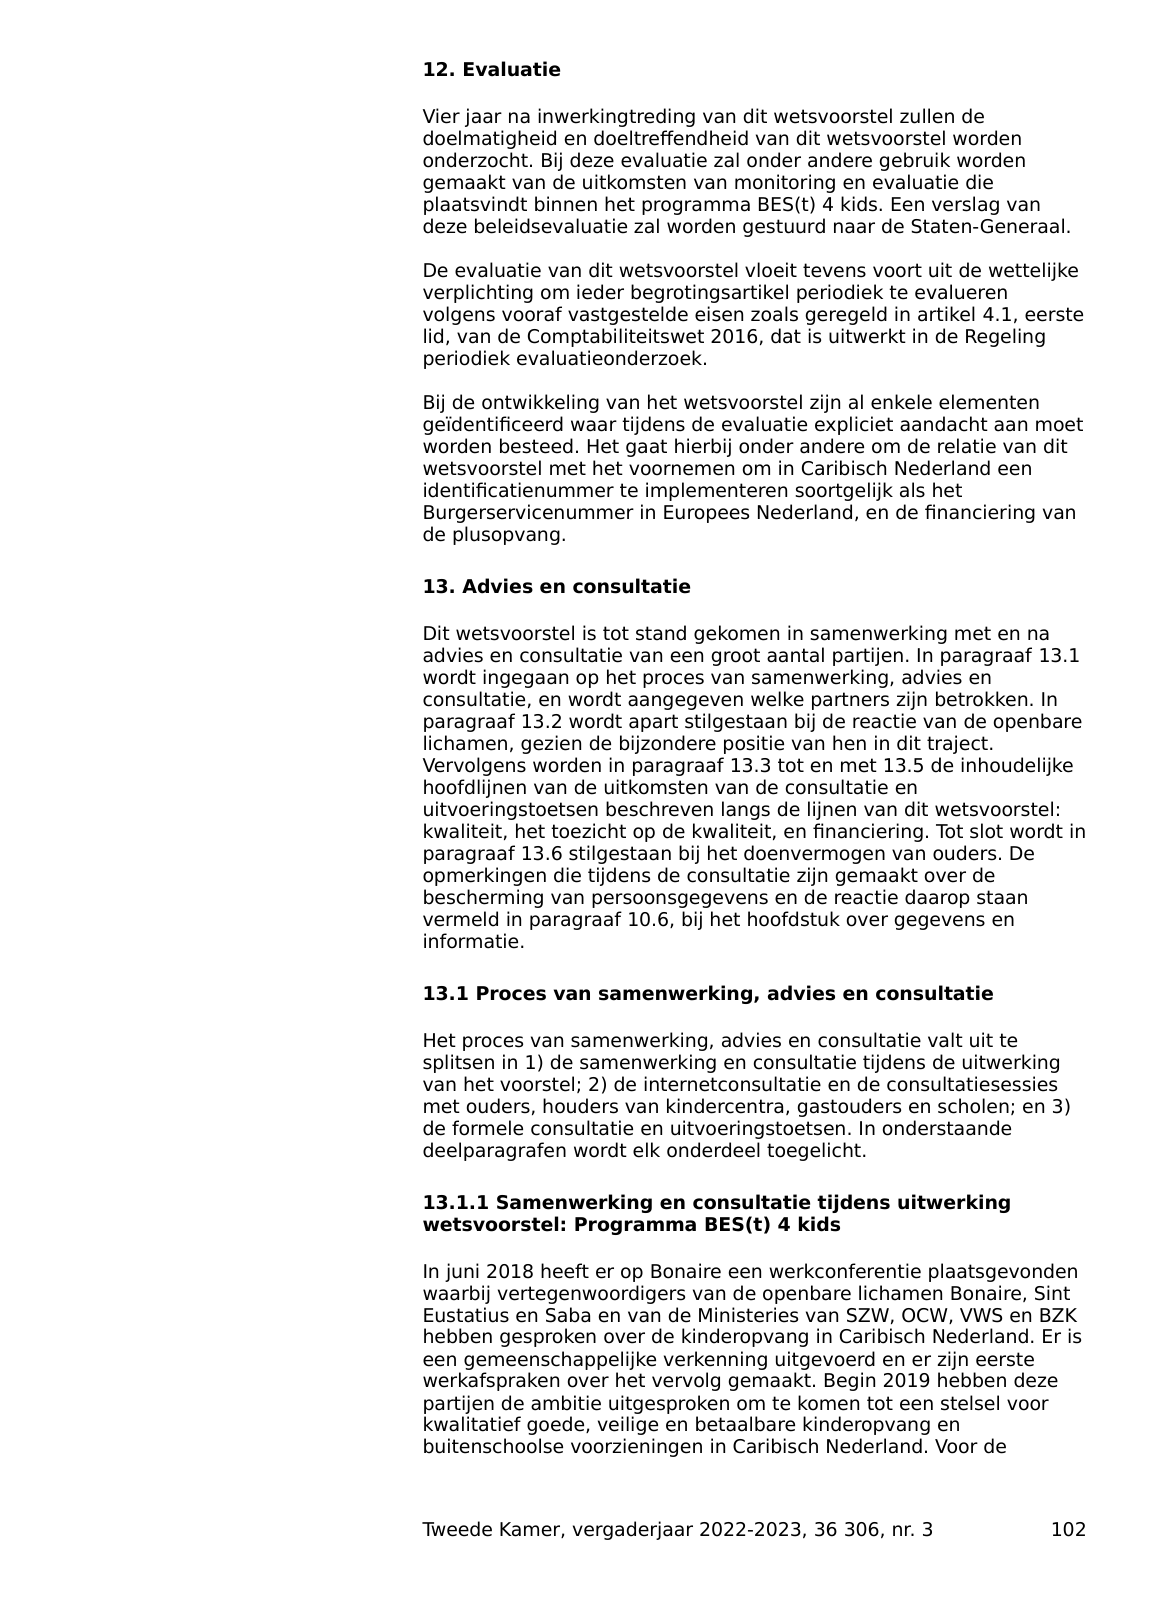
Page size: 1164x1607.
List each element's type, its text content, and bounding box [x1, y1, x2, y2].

subtitle 13.1.1 Samenwerking en consultatie tijdens uitwerking wetsvoorstel: Programma BES(t) 4 kids [422, 1192, 1087, 1236]
text Bij de ontwikkeling van het wetsvoorstel zijn al enkele elementen geïdentificeerd waar tijdens de evaluatie expliciet aandacht aan moet worden besteed. Het gaat hierbij onder andere om de relatie van dit wetsvoorstel met het voornemen om in Caribisch Nederland een identificatienummer te implementeren soortgelijk als het Burgerservicenummer in Europees Nederland, en de financiering van de plusopvang. [422, 392, 1087, 546]
text Dit wetsvoorstel is tot stand gekomen in samenwerking met en na advies en consultatie van een groot aantal partijen. In paragraaf 13.1 wordt ingegaan op het proces van samenwerking, advies en consultatie, en wordt aangegeven welke partners zijn betrokken. In paragraaf 13.2 wordt apart stilgestaan bij de reactie van de openbare lichamen, gezien de bijzondere positie van hen in dit traject. Vervolgens worden in paragraaf 13.3 tot en met 13.5 de inhoudelijke hoofdlijnen van de uitkomsten van de consultatie en uitvoeringstoetsen beschreven langs de lijnen van dit wetsvoorstel: kwaliteit, het toezicht op de kwaliteit, en financiering. Tot slot wordt in paragraaf 13.6 stilgestaan bij het doenvermogen van ouders. De opmerkingen die tijdens de consultatie zijn gemaakt over de bescherming van persoonsgegevens en de reactie daarop staan vermeld in paragraaf 10.6, bij het hoofdstuk over gegevens en informatie. [422, 623, 1087, 953]
text In juni 2018 heeft er op Bonaire een werkconferentie plaatsgevonden waarbij vertegenwoordigers van de openbare lichamen Bonaire, Sint Eustatius en Saba en van de Ministeries van SZW, OCW, VWS en BZK hebben gesproken over de kinderopvang in Caribisch Nederland. Er is een gemeenschappelijke verkenning uitgevoerd en er zijn eerste werkafspraken over het vervolg gemaakt. Begin 2019 hebben deze partijen de ambitie uitgesproken om te komen tot een stelsel voor kwalitatief goede, veilige en betaalbare kinderopvang en buitenschoolse voorzieningen in Caribisch Nederland. Voor de [422, 1261, 1087, 1458]
subtitle 13.1 Proces van samenwerking, advies en consultatie [422, 983, 1087, 1005]
text De evaluatie van dit wetsvoorstel vloeit tevens voort uit de wettelijke verplichting om ieder begrotingsartikel periodiek te evalueren volgens vooraf vastgestelde eisen zoals geregeld in artikel 4.1, eerste lid, van de Comptabiliteitswet 2016, dat is uitwerkt in de Regeling periodiek evaluatieonderzoek. [422, 260, 1087, 370]
text Het proces van samenwerking, advies en consultatie valt uit te splitsen in 1) de samenwerking en consultatie tijdens de uitwerking van het voorstel; 2) de internetconsultatie en de consultatiesessies met ouders, houders van kindercentra, gastouders en scholen; en 3) de formele consultatie en uitvoeringstoetsen. In onderstaande deelparagrafen wordt elk onderdeel toegelicht. [422, 1030, 1087, 1162]
subtitle 13. Advies en consultatie [422, 576, 1087, 598]
subtitle 12. Evaluatie [422, 59, 1087, 81]
text Vier jaar na inwerkingtreding van dit wetsvoorstel zullen de doelmatigheid en doeltreffendheid van dit wetsvoorstel worden onderzocht. Bij deze evaluatie zal onder andere gebruik worden gemaakt van de uitkomsten van monitoring en evaluatie die plaatsvindt binnen het programma BES(t) 4 kids. Een verslag van deze beleidsevaluatie zal worden gestuurd naar de Staten-Generaal. [422, 106, 1087, 238]
